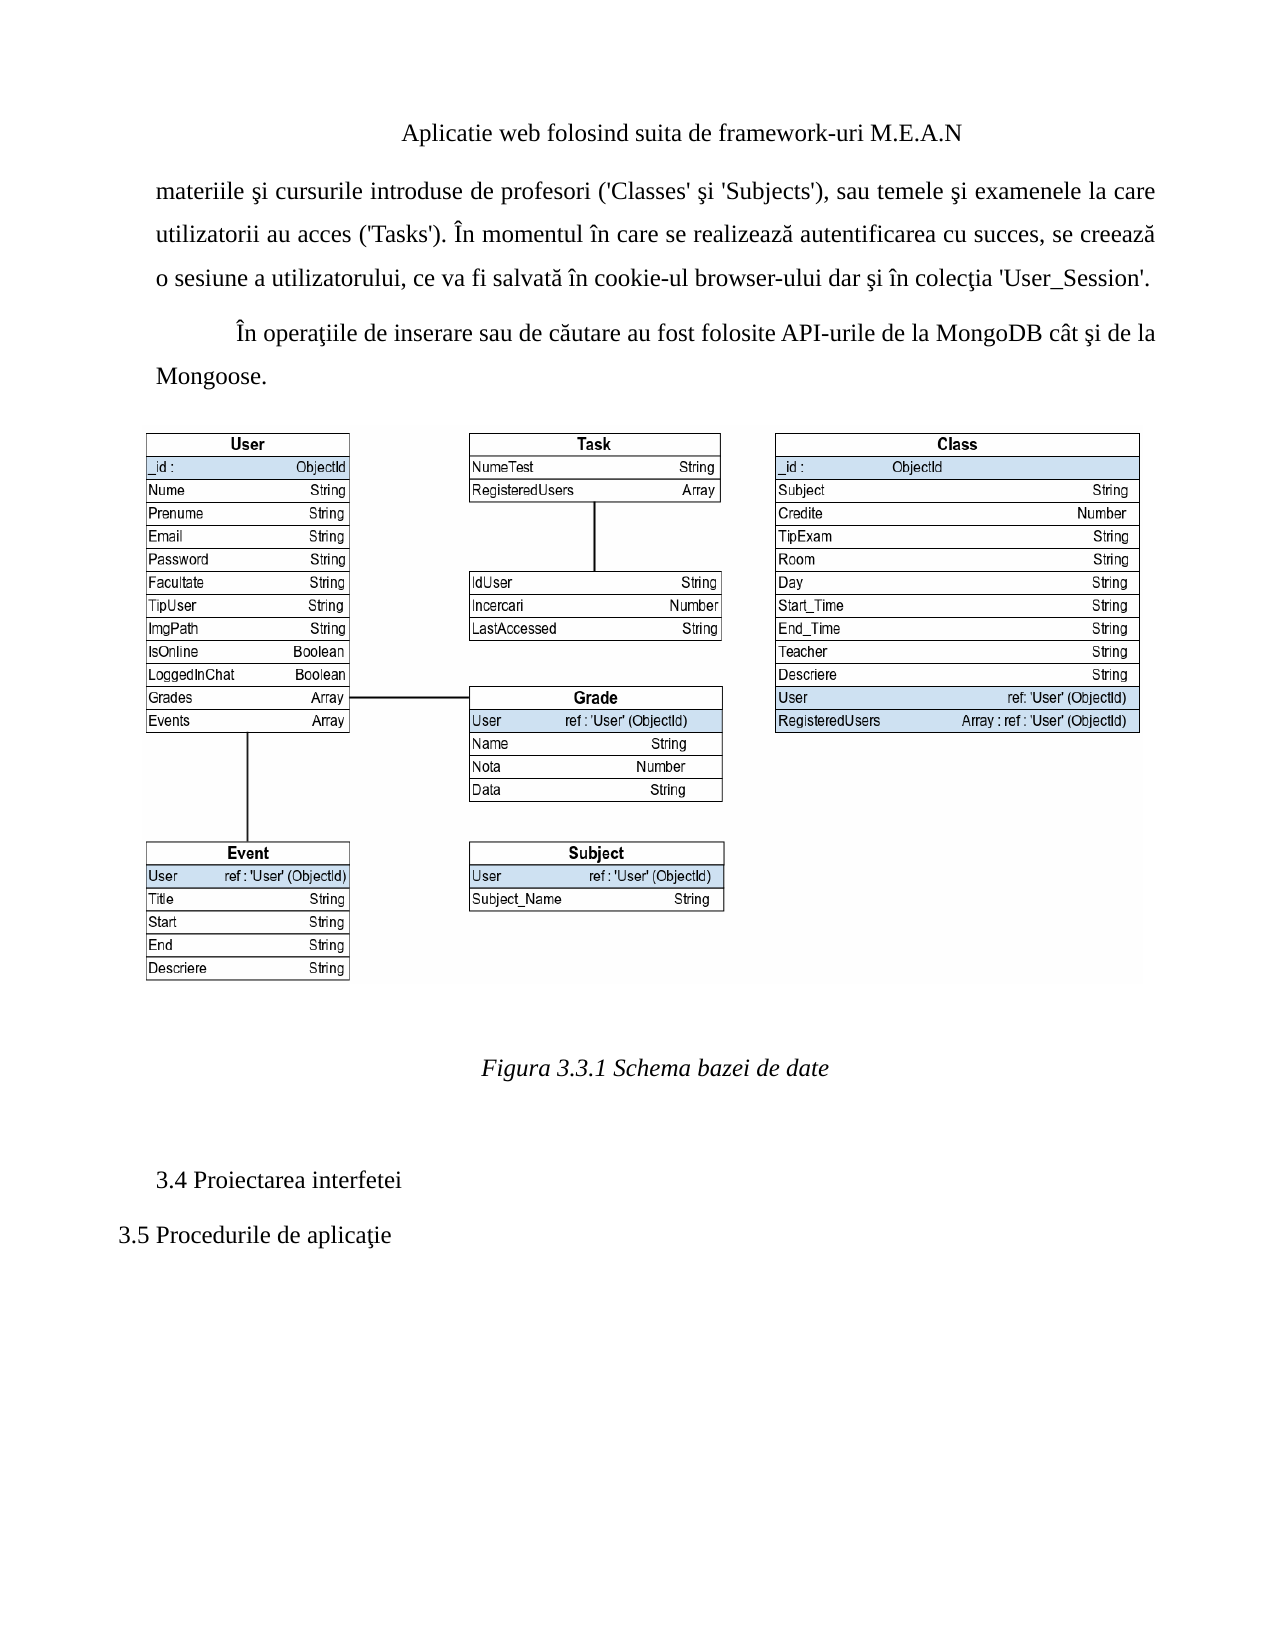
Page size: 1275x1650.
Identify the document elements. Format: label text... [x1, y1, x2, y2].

picture [141, 425, 1143, 984]
text materiile şi cursurile introduse de profesori ('Classes' şi 'Subjects'), sau temele şi examenele la care utilizatorii au acces ('Tasks'). În momentul în care se realizează autentificarea cu succes, se creează o sesiune a utilizatorului, ce va fi salvată în cookie-ul browser-ului dar şi în colecţia 'User_Session'. [156, 176, 1157, 291]
text 3.4 Proiectarea interfetei [156, 1165, 1157, 1193]
text Figura 3.3.1 Schema bazei de date [156, 1053, 1157, 1082]
text În operaţiile de inserare sau de căutare au fost folosite API-urile de la MongoDB cât şi de la Mongoose. [156, 318, 1157, 390]
text 3.5 Procedurile de aplicaţie [118, 1220, 1157, 1249]
